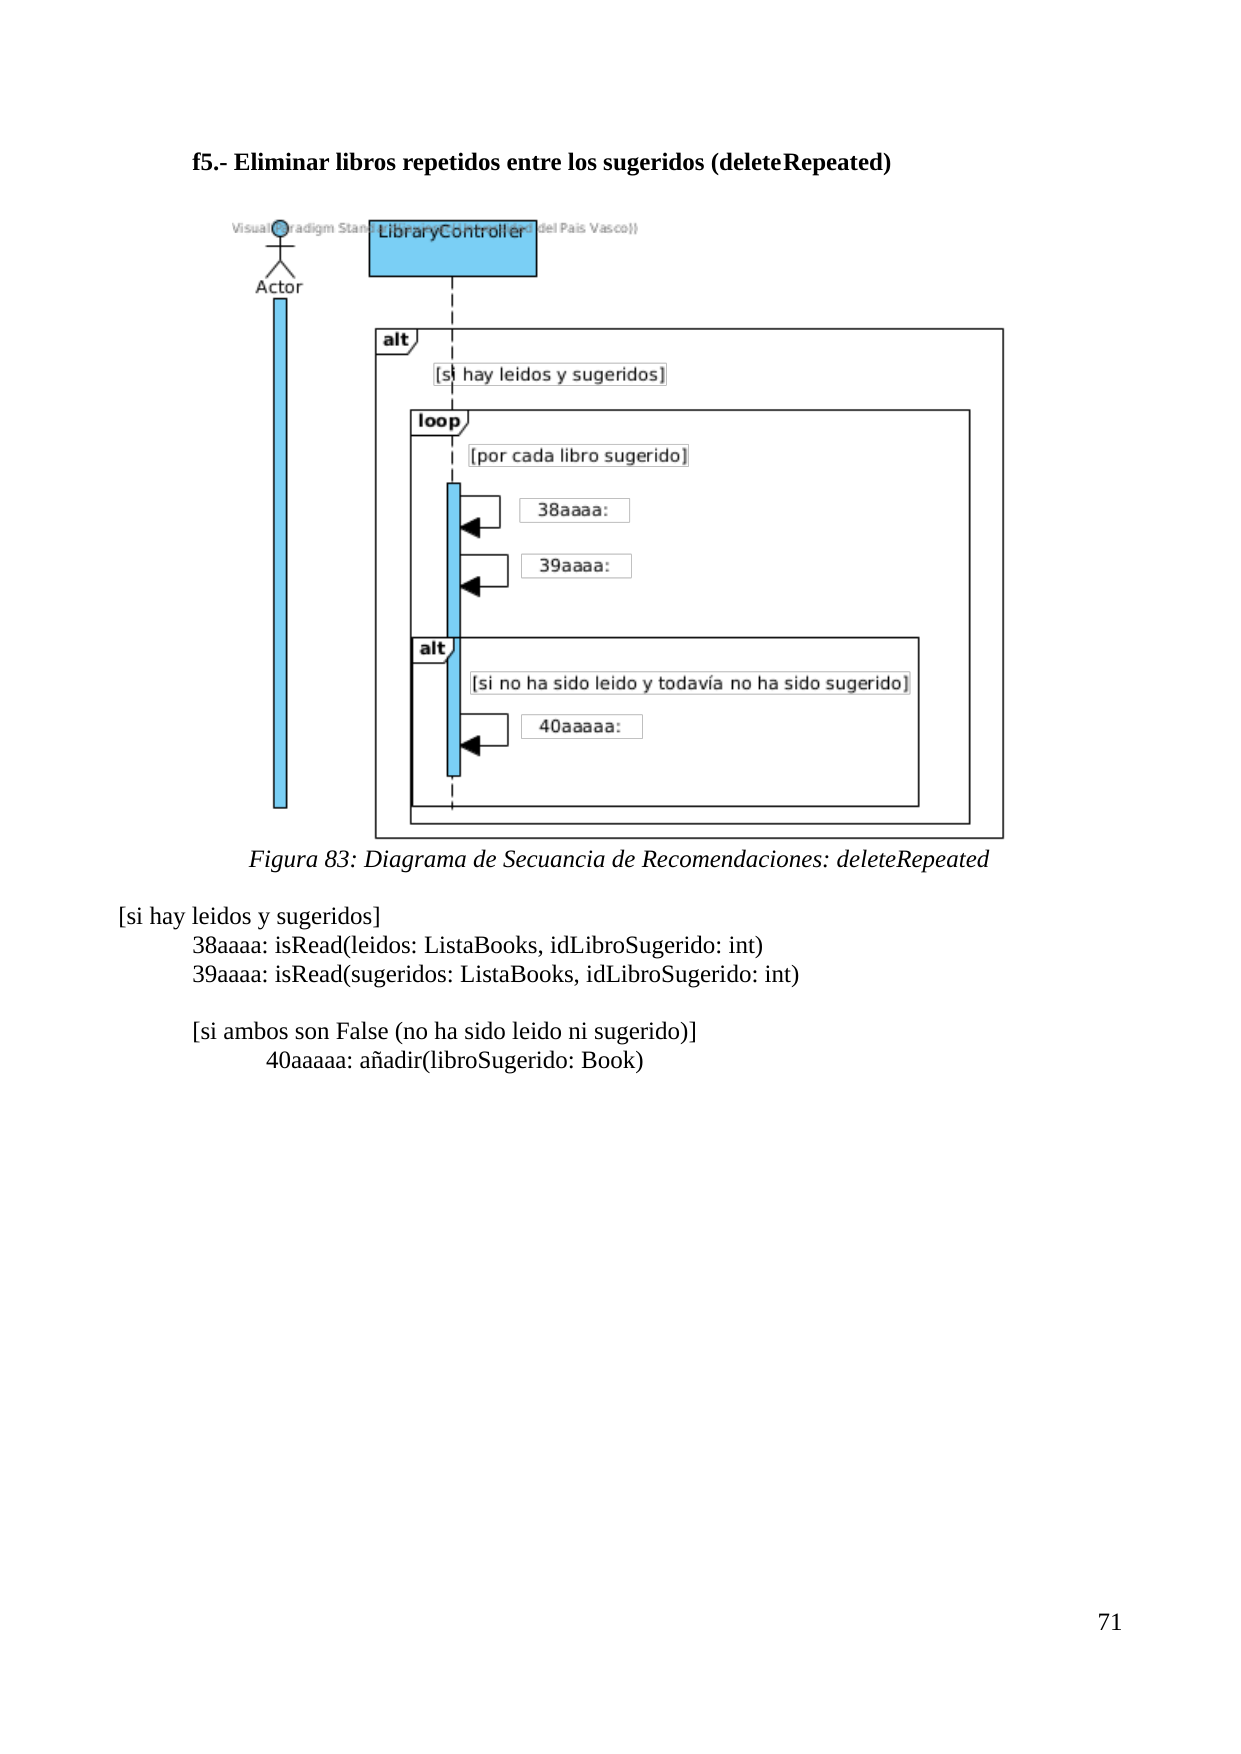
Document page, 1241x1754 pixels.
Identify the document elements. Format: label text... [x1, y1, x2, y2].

subtitle f5.- Eliminar libros repetidos entre los sugeridos (delete Repeated) [118, 147, 1122, 176]
subtitle [si hay leidos y sugeridos] [118, 901, 1122, 930]
text Figura 83: Diagrama de Secuancia de Recomendaciones: deleteRepeated [232, 844, 1008, 872]
subtitle [si ambos son False (no ha sido leido ni sugerido)] [118, 1017, 1122, 1046]
subtitle 40aaaaa: añadir(libroSugerido: Book) [118, 1046, 1122, 1074]
picture [232, 217, 1009, 844]
subtitle 38aaaa: isRead(leidos: ListaBooks, idLibroSugerido: int) [118, 930, 1122, 959]
subtitle 39aaaa: isRead(sugeridos: ListaBooks, idLibroSugerido: int) [118, 959, 1122, 988]
